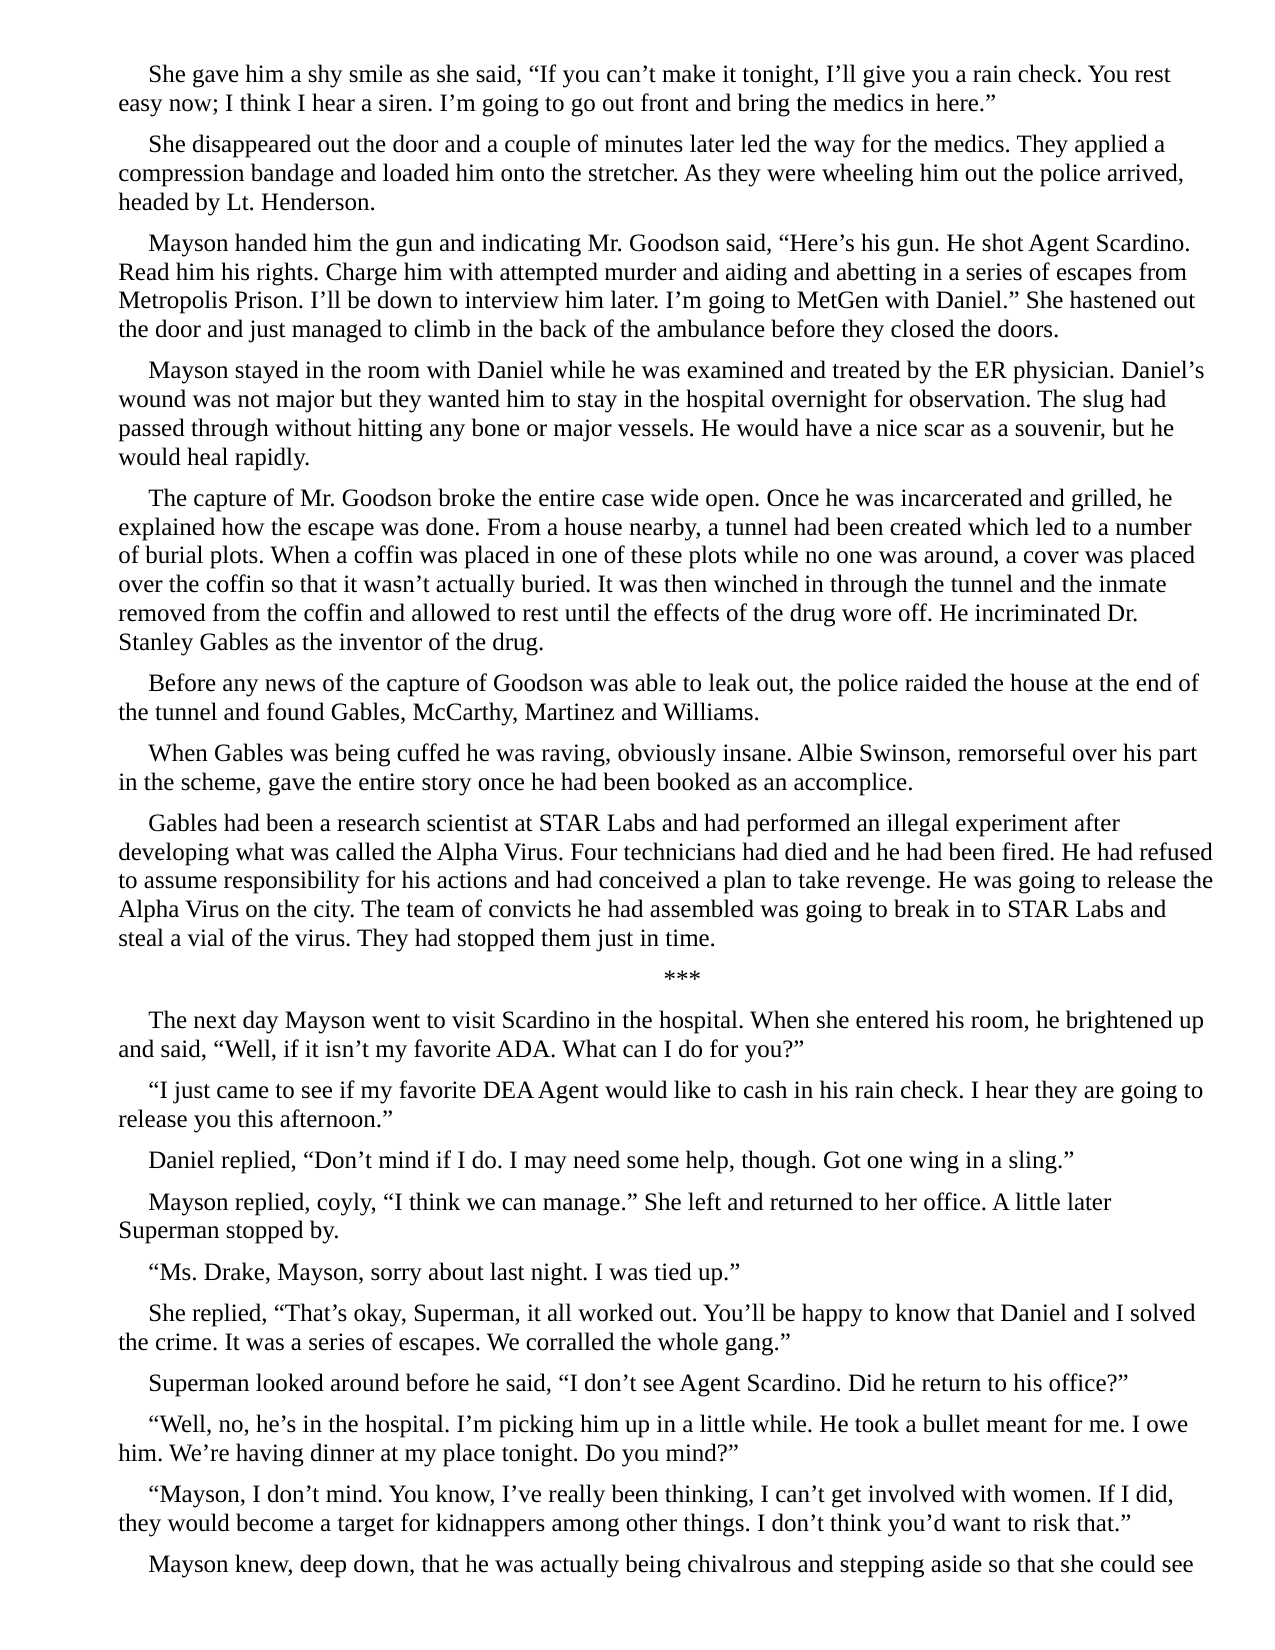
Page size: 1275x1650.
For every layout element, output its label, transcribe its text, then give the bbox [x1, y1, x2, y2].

text The capture of Mr. Goodson broke the entire case wide open. Once he was incarcerated and grilled, he explained how the escape was done. From a house nearby, a tunnel had been created which led to a number of burial plots. When a coffin was placed in one of these plots while no one was around, a cover was placed over the coffin so that it wasn’t actually buried. It was then winched in through the tunnel and the inmate removed from the coffin and allowed to rest until the effects of the drug wore off. He incriminated Dr. Stanley Gables as the inventor of the drug. [118, 483, 1216, 655]
text “I just came to see if my favorite DEA Agent would like to cash in his rain check. I hear they are going to release you this afternoon.” [118, 1075, 1216, 1133]
text Mayson stayed in the room with Daniel while he was examined and treated by the ER physician. Daniel’s wound was not major but they wanted him to stay in the hospital overnight for observation. The slug had passed through without hitting any bone or major vessels. He would have a nice scar as a souvenir, but he would heal rapidly. [118, 355, 1216, 470]
text Mayson replied, coyly, “I think we can manage.” She left and returned to her office. A little later Superman stopped by. [118, 1187, 1216, 1244]
text “Well, no, he’s in the hospital. I’m picking him up in a little while. He took a bullet meant for me. I owe him. We’re having dinner at my place tonight. Do you mind?” [118, 1409, 1216, 1467]
text Before any news of the capture of Goodson was able to leak out, the police raided the house at the end of the tunnel and found Gables, McCarthy, Martinez and Williams. [118, 668, 1216, 725]
text Mayson knew, deep down, that he was actually being chivalrous and stepping aside so that she could see [118, 1549, 1216, 1578]
text She replied, “That’s okay, Superman, it all worked out. You’ll be happy to know that Daniel and I solved the crime. It was a series of escapes. We corralled the whole gang.” [118, 1298, 1216, 1355]
text Gables had been a research scientist at STAR Labs and had performed an illegal experiment after developing what was called the Alpha Virus. Four technicians had died and he had been fired. He had refused to assume responsibility for his actions and had conceived a plan to take revenge. He was going to release the Alpha Virus on the city. The team of convicts he had assembled was going to break in to STAR Labs and steal a vial of the virus. They had stopped them just in time. [118, 808, 1216, 952]
text She disappeared out the door and a couple of minutes later led the way for the medics. They applied a compression bandage and loaded him onto the stretcher. As they were wheeling him out the police arrived, headed by Lt. Henderson. [118, 129, 1216, 215]
text She gave him a shy smile as she said, “If you can’t make it tonight, I’ll give you a rain check. You rest easy now; I think I hear a siren. I’m going to go out front and bring the medics in here.” [118, 59, 1216, 117]
text “Ms. Drake, Mayson, sorry about last night. I was tied up.” [118, 1257, 1216, 1285]
text Mayson handed him the gun and indicating Mr. Goodson said, “Here’s his gun. He shot Agent Scardino. Read him his rights. Charge him with attempted murder and aiding and abetting in a series of escapes from Metropolis Prison. I’ll be down to interview him later. I’m going to MetGen with Daniel.” She hastened out the door and just managed to climb in the back of the ambulance before they closed the doors. [118, 228, 1216, 343]
text *** [118, 964, 1216, 993]
text Superman looked around before he said, “I don’t see Agent Scardino. Did he return to his office?” [118, 1368, 1216, 1397]
text Daniel replied, “Don’t mind if I do. I may need some help, though. Got one wing in a sling.” [118, 1145, 1216, 1174]
text The next day Mayson went to visit Scardino in the hospital. When she entered his room, he brightened up and said, “Well, if it isn’t my favorite ADA. What can I do for you?” [118, 1005, 1216, 1063]
text “Mayson, I don’t mind. You know, I’ve really been thinking, I can’t get involved with women. If I did, they would become a target for kidnappers among other things. I don’t think you’d want to risk that.” [118, 1479, 1216, 1537]
text When Gables was being cuffed he was raving, obviously insane. Albie Swinson, remorseful over his part in the scheme, gave the entire story once he had been booked as an accomplice. [118, 738, 1216, 795]
